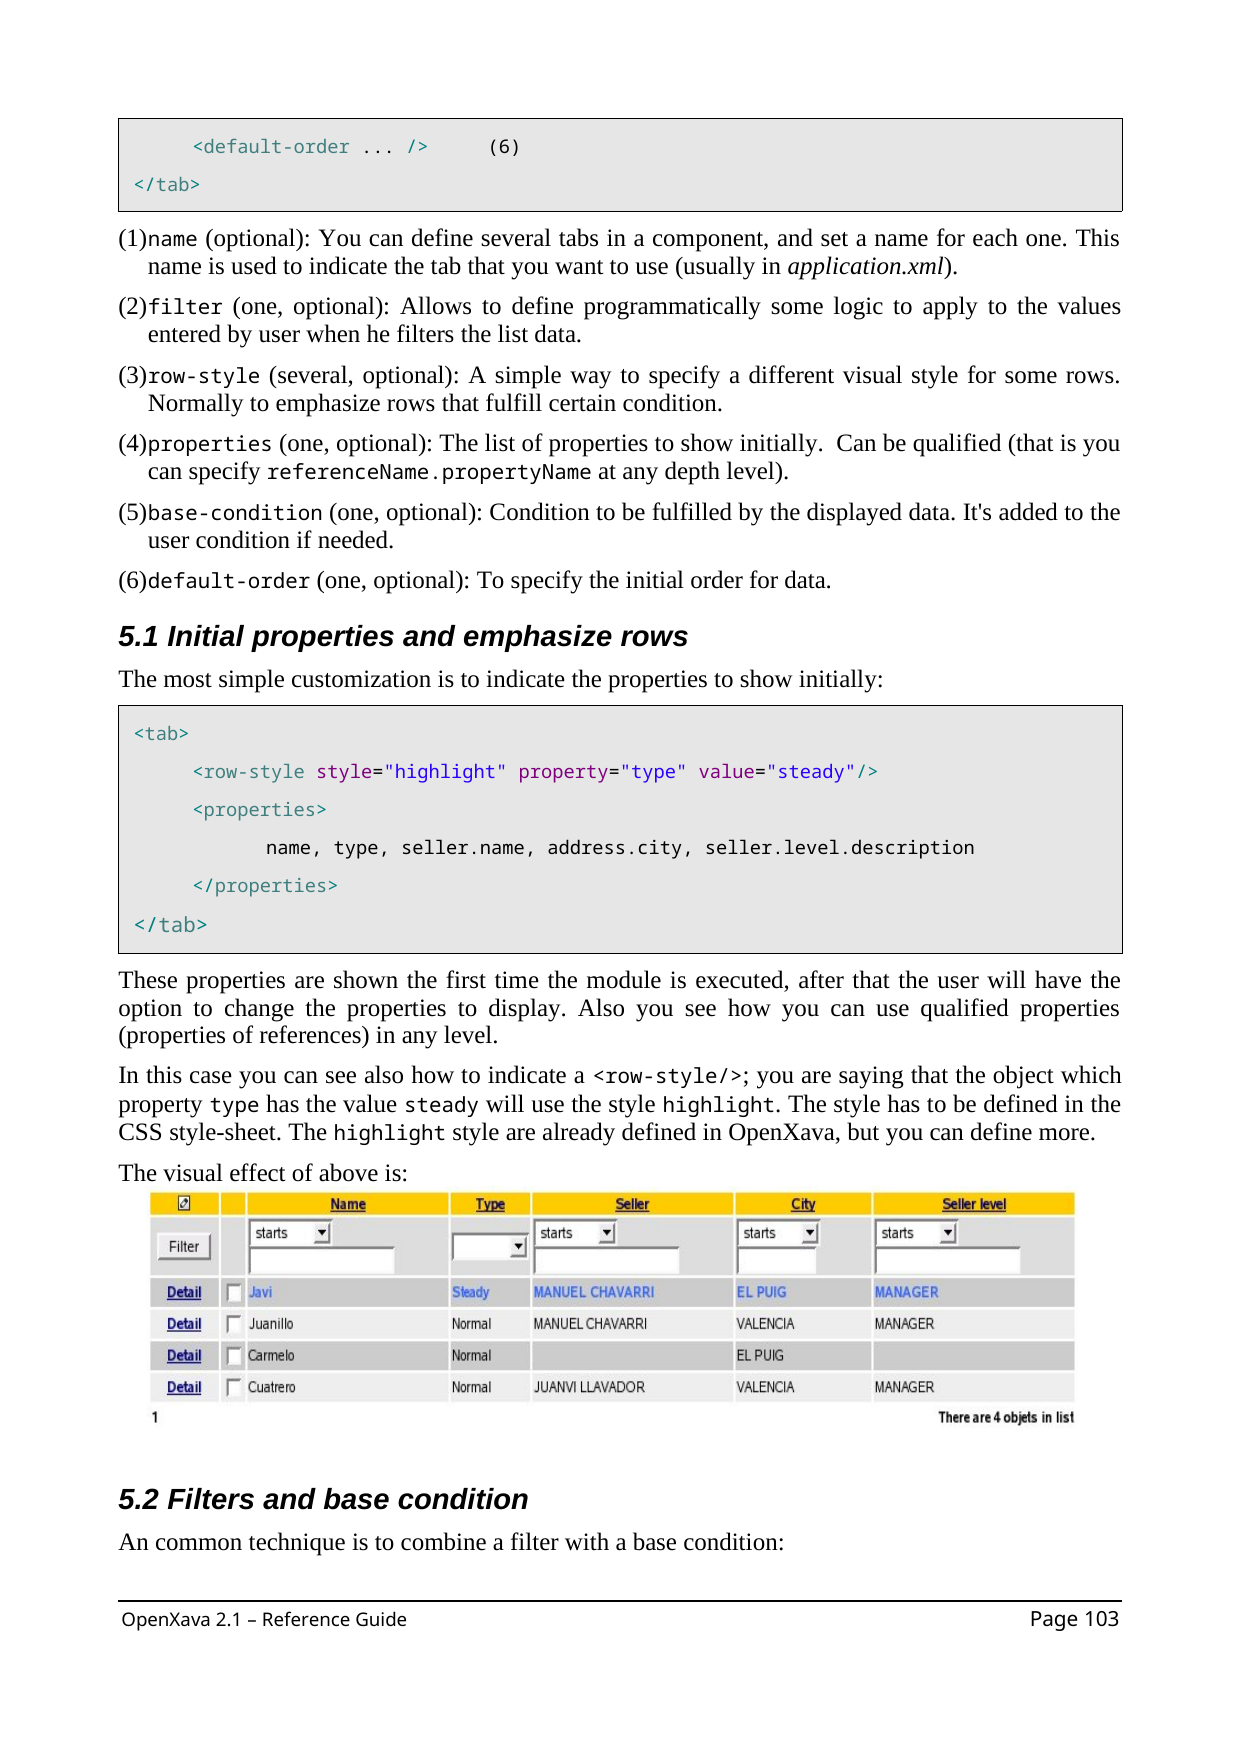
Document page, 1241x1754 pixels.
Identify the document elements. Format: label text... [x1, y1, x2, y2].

text An common technique is to combine a filter with a base condition: [118, 1528, 1122, 1556]
text The visual effect of above is: [118, 1159, 1122, 1186]
subtitle Initial properties and emphasize rows [118, 620, 1122, 653]
text <properties> [119, 781, 1122, 819]
list name (optional): You can define several tabs in a component, and set a name for each one. This name is used to indicate the tab that you want to use (usually in application.xml). [118, 224, 1122, 280]
text name, type, seller.name, address.city, seller.level.description [119, 819, 1122, 857]
text <row-style style="highlight" property="type" value="steady"/> [119, 743, 1122, 781]
list default-order (one, optional): To specify the initial order for data. [118, 567, 1122, 595]
text </properties> [119, 857, 1122, 895]
list filter (one, optional): Allows to define programmatically some logic to apply to the values entered by user when he filters the list data. [118, 292, 1122, 348]
list properties (one, optional): The list of properties to show initially. Can be qualified (that is you can specify referenceName.propertyName at any depth level). [118, 429, 1122, 486]
text The most simple customization is to indicate the properties to show initially: [118, 665, 1122, 693]
text </tab> [119, 156, 1122, 211]
picture [146, 1186, 1079, 1431]
list row-style (several, optional): A simple way to specify a different visual style for some rows. Normally to emphasize rows that fulfill certain condition. [118, 361, 1122, 417]
text <tab> [119, 706, 1122, 743]
text <default-order ... /> (6) [119, 119, 1122, 156]
text </tab> [119, 895, 1122, 953]
text These properties are shown the first time the module is executed, after that the user will have the option to change the properties to display. Also you see how you can use qualified properties (properties of references) in any level. [118, 966, 1122, 1049]
subtitle Filters and base condition [118, 1483, 1122, 1516]
text In this case you can see also how to indicate a <row-style/>; you are saying that the object which property type has the value steady will use the style highlight. The style has to be defined in the CSS style-sheet. The highlight style are already defined in OpenXava, but you can define more. [118, 1062, 1122, 1146]
list base-condition (one, optional): Condition to be fulfilled by the displayed data. It's added to the user condition if needed. [118, 498, 1122, 554]
